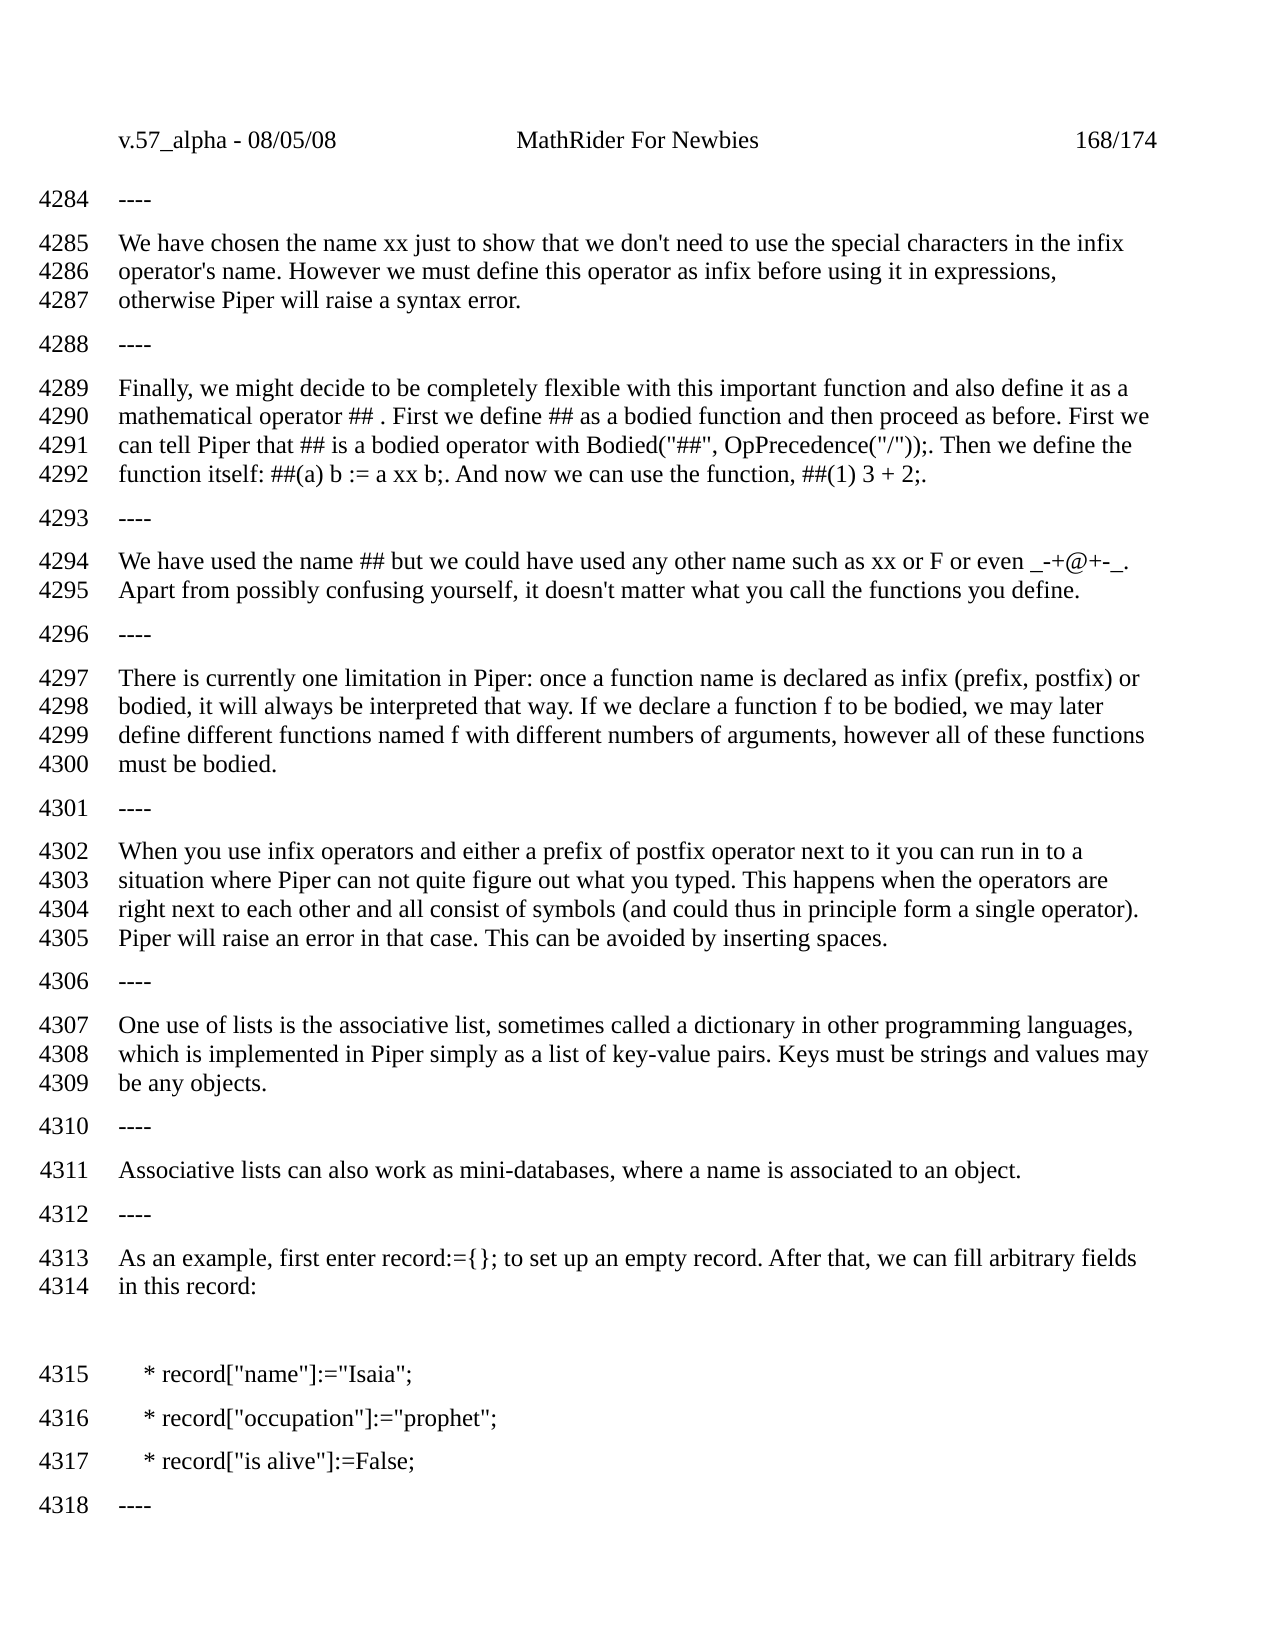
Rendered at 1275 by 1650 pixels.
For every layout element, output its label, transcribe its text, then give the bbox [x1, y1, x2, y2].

text ---- [118, 503, 1157, 531]
text As an example, first enter record:={}; to set up an empty record. After that, we can fill arbitrary fields in this record: [118, 1243, 1157, 1300]
text ---- [118, 619, 1157, 648]
text We have used the name ## but we could have used any other name such as xx or F or even _-+@+-_. Apart from possibly confusing yourself, it doesn't matter what you call the functions you define. [118, 546, 1157, 604]
text When you use infix operators and either a prefix of postfix operator next to it you can run in to a situation where Piper can not quite figure out what you typed. This happens when the operators are right next to each other and all consist of symbols (and could thus in principle form a single operator). Piper will raise an error in that case. This can be avoided by inserting spaces. [118, 836, 1157, 951]
text * record["is alive"]:=False; [118, 1446, 1157, 1475]
text * record["occupation"]:="prophet"; [118, 1403, 1157, 1431]
text One use of lists is the associative list, sometimes called a dictionary in other programming languages, which is implemented in Piper simply as a list of key-value pairs. Keys must be strings and values may be any objects. [118, 1010, 1157, 1096]
text Associative lists can also work as mini-databases, where a name is associated to an object. [118, 1155, 1157, 1184]
text ---- [118, 793, 1157, 821]
text Finally, we might decide to be completely flexible with this important function and also define it as a mathematical operator ## . First we define ## as a bodied function and then proceed as before. First we can tell Piper that ## is a bodied operator with Bodied("##", OpPrecedence("/"));. Then we define the function itself: ##(a) b := a xx b;. And now we can use the function, ##(1) 3 + 2;. [118, 373, 1157, 488]
text ---- [118, 1199, 1157, 1228]
text ---- [118, 966, 1157, 995]
text There is currently one limitation in Piper: once a function name is declared as infix (prefix, postfix) or bodied, it will always be interpreted that way. If we declare a function f to be bodied, we may later define different functions named f with different numbers of arguments, however all of these functions must be bodied. [118, 663, 1157, 778]
text * record["name"]:="Isaia"; [118, 1359, 1157, 1388]
text ---- [118, 329, 1157, 358]
text We have chosen the name xx just to show that we don't need to use the special characters in the infix operator's name. However we must define this operator as infix before using it in expressions, otherwise Piper will raise a syntax error. [118, 228, 1157, 314]
text ---- [118, 184, 1157, 213]
text ---- [118, 1111, 1157, 1140]
text ---- [118, 1490, 1157, 1519]
